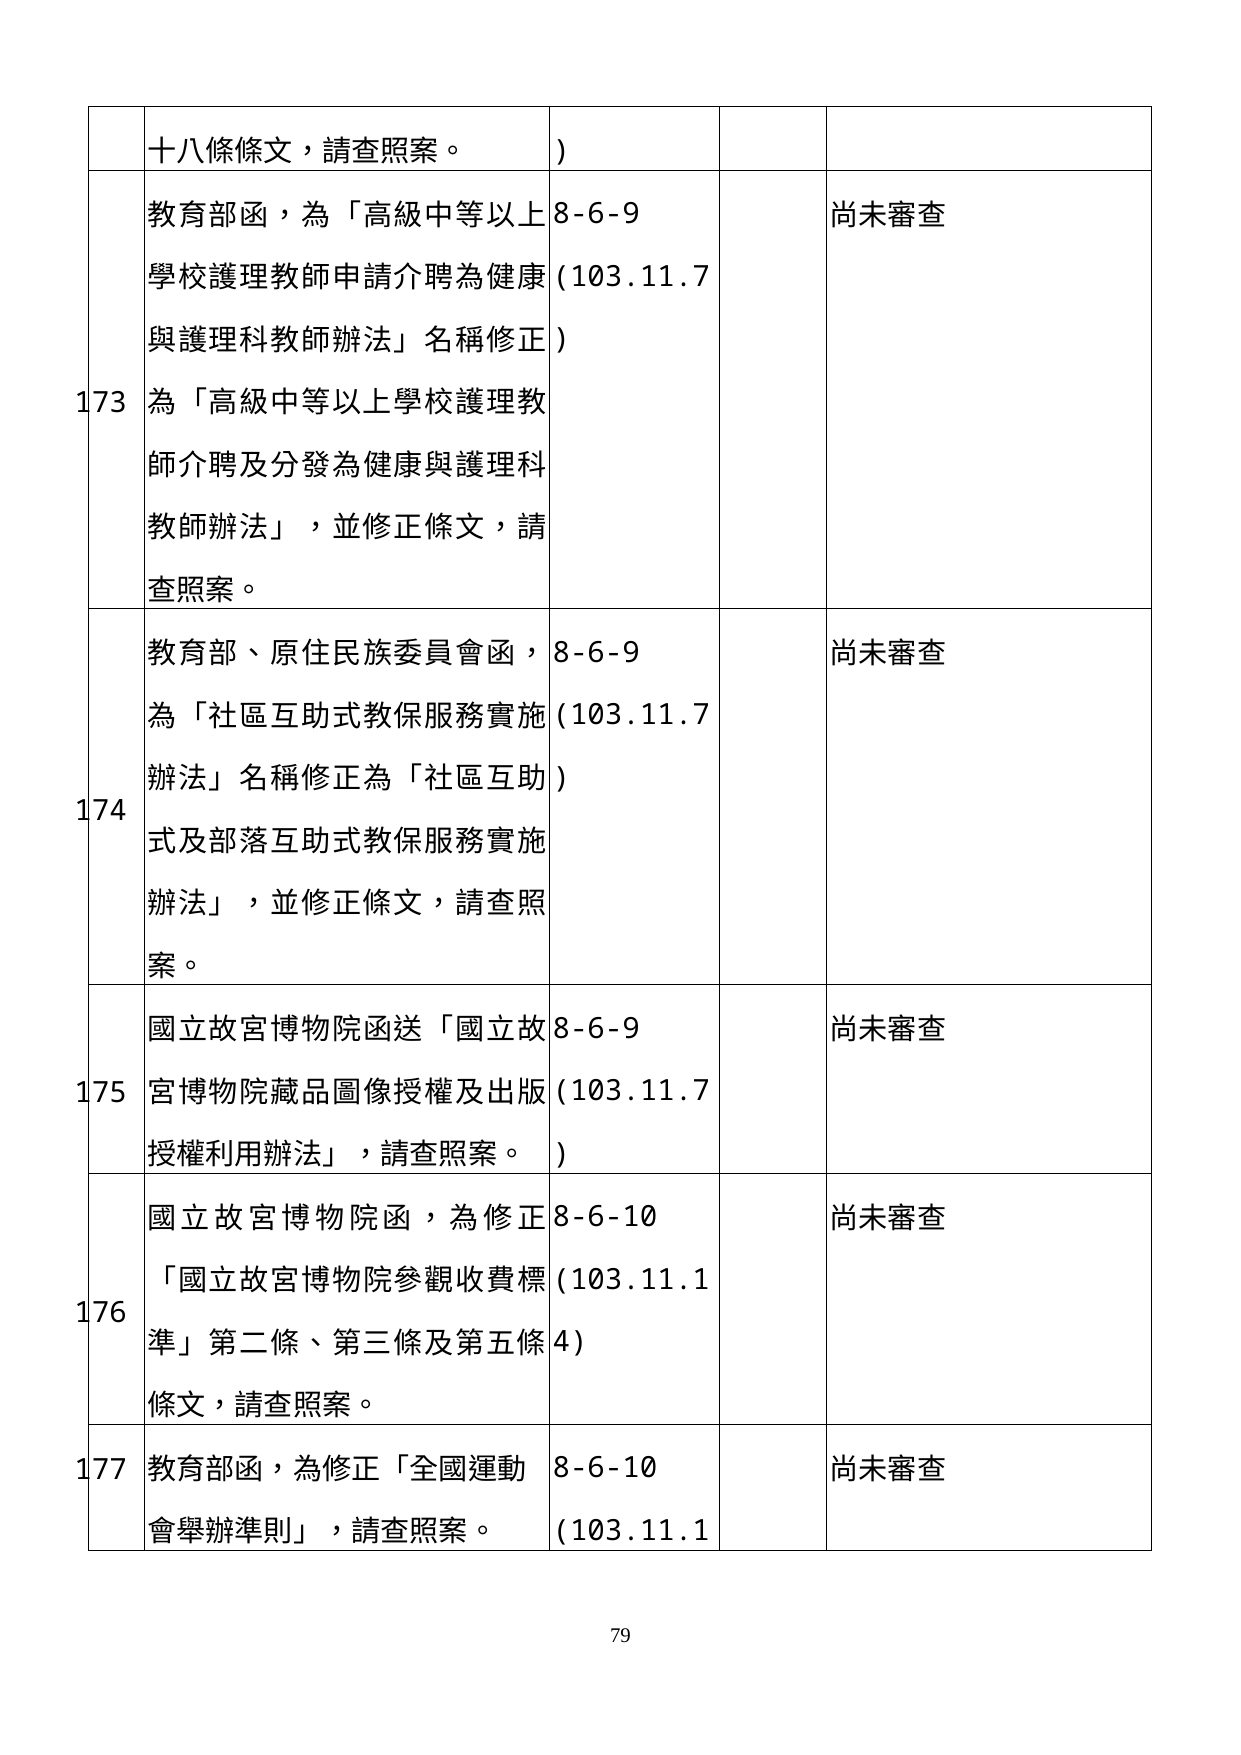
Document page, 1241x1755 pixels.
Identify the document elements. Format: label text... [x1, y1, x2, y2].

table_cell 教育部函，為修正「全國運動會舉辦準則」，請查照案。 [145, 1425, 549, 1550]
table_cell 尚未審查 [827, 1174, 1151, 1424]
table_cell 尚未審查 [827, 171, 1151, 608]
table_cell [720, 107, 826, 169]
table_cell [89, 107, 144, 169]
table_cell 8-6-10 (103.11.14) [550, 1174, 719, 1424]
table_cell [89, 171, 144, 608]
table_cell [89, 609, 144, 984]
table_cell 國立故宮博物院函送「國立故宮博物院藏品圖像授權及出版授權利用辦法」，請查照案。 [145, 985, 549, 1173]
table_cell 尚未審查 [827, 609, 1151, 984]
table_cell 8-6-10 (103.11.1 [550, 1425, 719, 1550]
table_cell 8-6-9 (103.11.7) [550, 985, 719, 1173]
table_cell 十八條條文，請查照案。 [145, 107, 549, 169]
table_cell [720, 609, 826, 984]
table_cell 尚未審查 [827, 985, 1151, 1173]
table_cell [720, 1425, 826, 1550]
table_cell 國立故宮博物院函，為修正「國立故宮博物院參觀收費標準」第二條、第三條及第五條條文，請查照案。 [145, 1174, 549, 1424]
table_cell [827, 107, 1151, 169]
table_cell ) [550, 107, 719, 169]
table_cell [720, 171, 826, 608]
table_cell [720, 985, 826, 1173]
table_cell [89, 1425, 144, 1550]
table_cell [720, 1174, 826, 1424]
table_cell 8-6-9 (103.11.7) [550, 171, 719, 608]
table_cell [89, 1174, 144, 1424]
table_cell 教育部函，為「高級中等以上學校護理教師申請介聘為健康與護理科教師辦法」名稱修正為「高級中等以上學校護理教師介聘及分發為健康與護理科教師辦法」，並修正條文，請查照案。 [145, 171, 549, 608]
table_cell 8-6-9 (103.11.7) [550, 609, 719, 984]
table_cell 教育部、原住民族委員會函，為「社區互助式教保服務實施辦法」名稱修正為「社區互助式及部落互助式教保服務實施辦法」，並修正條文，請查照案。 [145, 609, 549, 984]
table_cell 尚未審查 [827, 1425, 1151, 1550]
table_cell [89, 985, 144, 1173]
